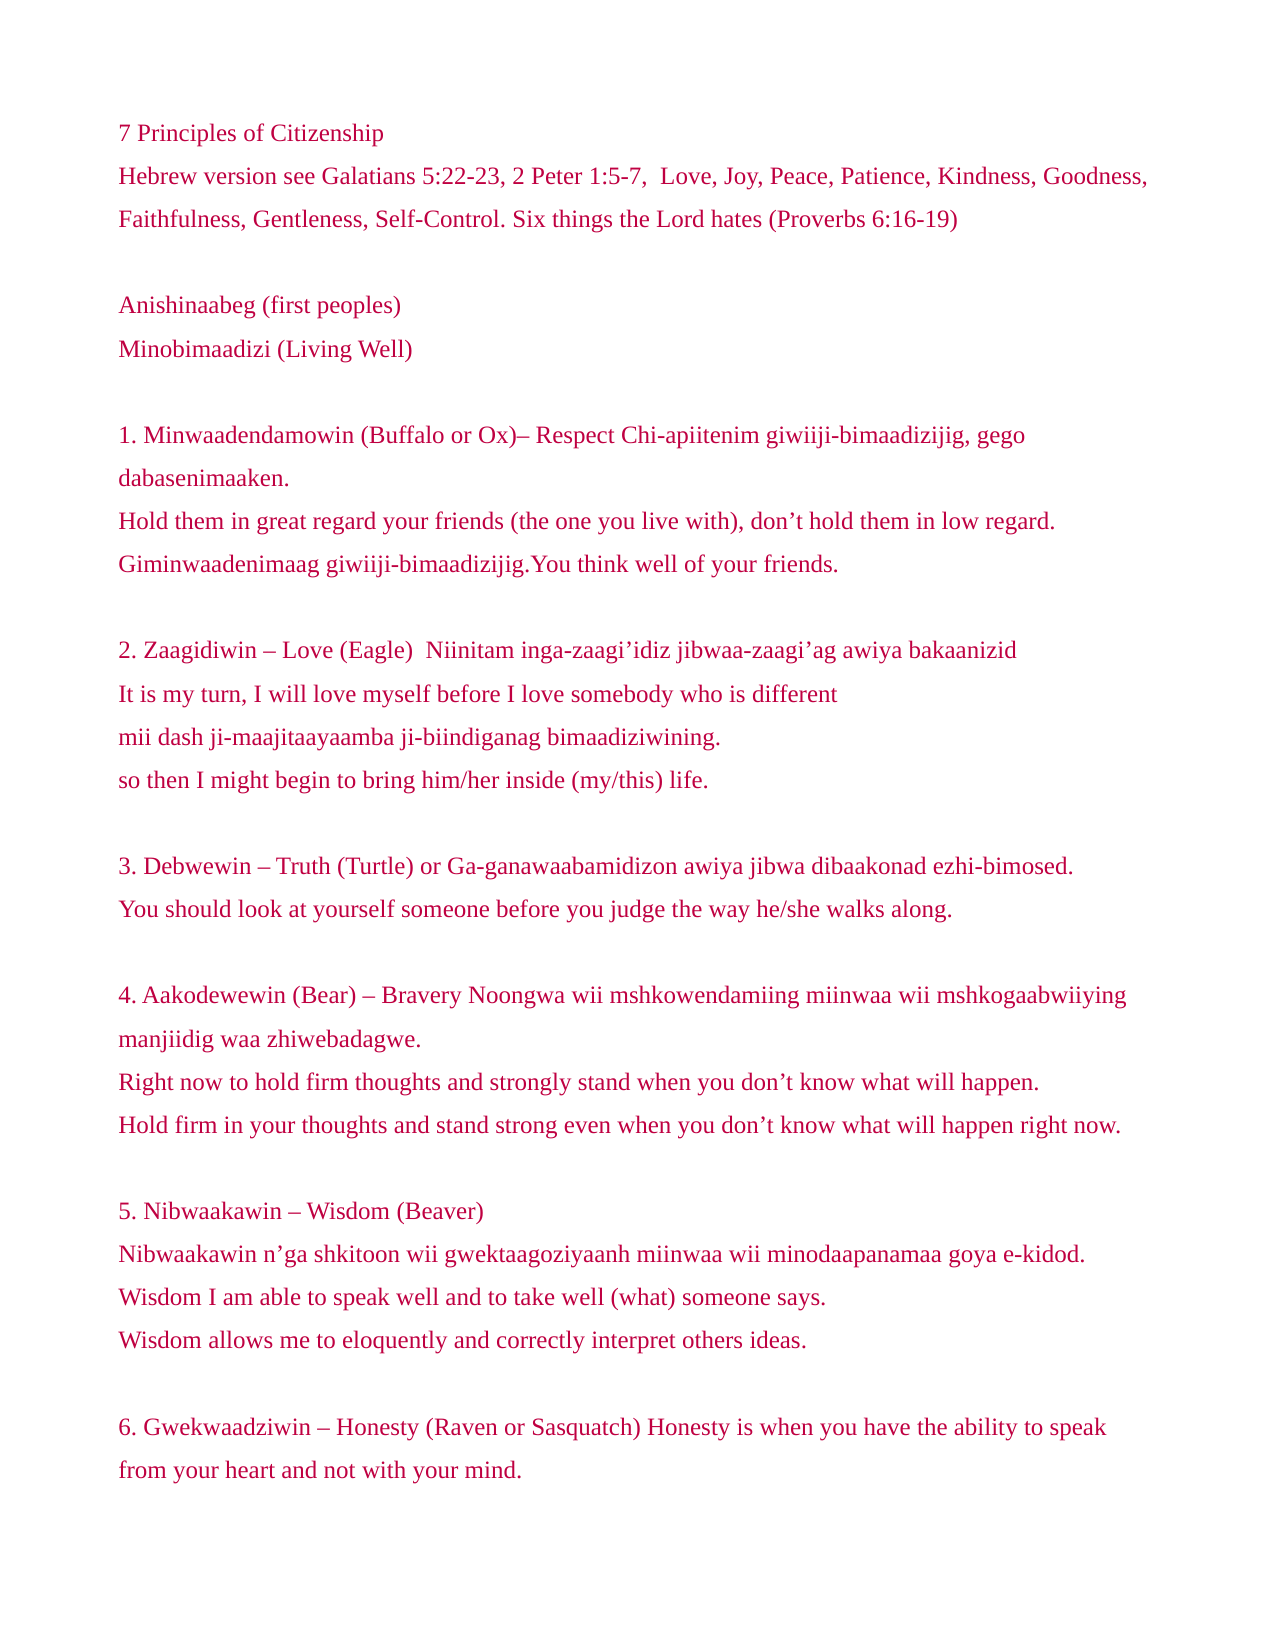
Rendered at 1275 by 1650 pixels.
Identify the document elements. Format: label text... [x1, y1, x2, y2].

text Hold firm in your thoughts and stand strong even when you don’t know what will happen right now. [118, 1110, 1157, 1139]
text 6. Gwekwaadziwin – Honesty (Raven or Sasquatch) Honesty is when you have the ability to speak from your heart and not with your mind. [118, 1412, 1157, 1484]
text 5. Nibwaakawin – Wisdom (Beaver) [118, 1196, 1157, 1225]
text so then I might begin to bring him/her inside (my/this) life. [118, 765, 1157, 794]
text Wisdom I am able to speak well and to take well (what) someone says. [118, 1282, 1157, 1311]
text Hebrew version see Galatians 5:22-23, 2 Peter 1:5-7, Love, Joy, Peace, Patience, Kindness, Goodness, Faithfulness, Gentleness, Self-Control. Six things the Lord hates (Proverbs 6:16-19) [118, 161, 1157, 233]
text 4. Aakodewewin (Bear) – Bravery Noongwa wii mshkowendamiing miinwaa wii mshkogaabwiiying manjiidig waa zhiwebadagwe. [118, 981, 1157, 1052]
text 2. Zaagidiwin – Love (Eagle) Niinitam inga-zaagi’idiz jibwaa-zaagi’ag awiya bakaanizid [118, 636, 1157, 664]
text 7 Principles of Citizenship [118, 118, 1157, 147]
text Hold them in great regard your friends (the one you live with), don’t hold them in low regard. [118, 506, 1157, 535]
text Right now to hold firm thoughts and strongly stand when you don’t know what will happen. [118, 1067, 1157, 1096]
text Minobimaadizi (Living Well) [118, 334, 1157, 362]
text mii dash ji-maajitaayaamba ji-biindiganag bimaadiziwining. [118, 722, 1157, 751]
text 1. Minwaadendamowin (Buffalo or Ox)– Respect Chi-apiitenim giwiiji-bimaadizijig, gego dabasenimaaken. [118, 420, 1157, 492]
text Nibwaakawin n’ga shkitoon wii gwektaagoziyaanh miinwaa wii minodaapanamaa goya e-kidod. [118, 1239, 1157, 1268]
text Anishinaabeg (first peoples) [118, 291, 1157, 319]
text You should look at yourself someone before you judge the way he/she walks along. [118, 894, 1157, 923]
text It is my turn, I will love myself before I love somebody who is different [118, 679, 1157, 707]
text Wisdom allows me to eloquently and correctly interpret others ideas. [118, 1326, 1157, 1354]
text Giminwaadenimaag giwiiji-bimaadizijig.You think well of your friends. [118, 549, 1157, 578]
text 3. Debwewin – Truth (Turtle) or Ga-ganawaabamidizon awiya jibwa dibaakonad ezhi-bimosed. [118, 851, 1157, 880]
